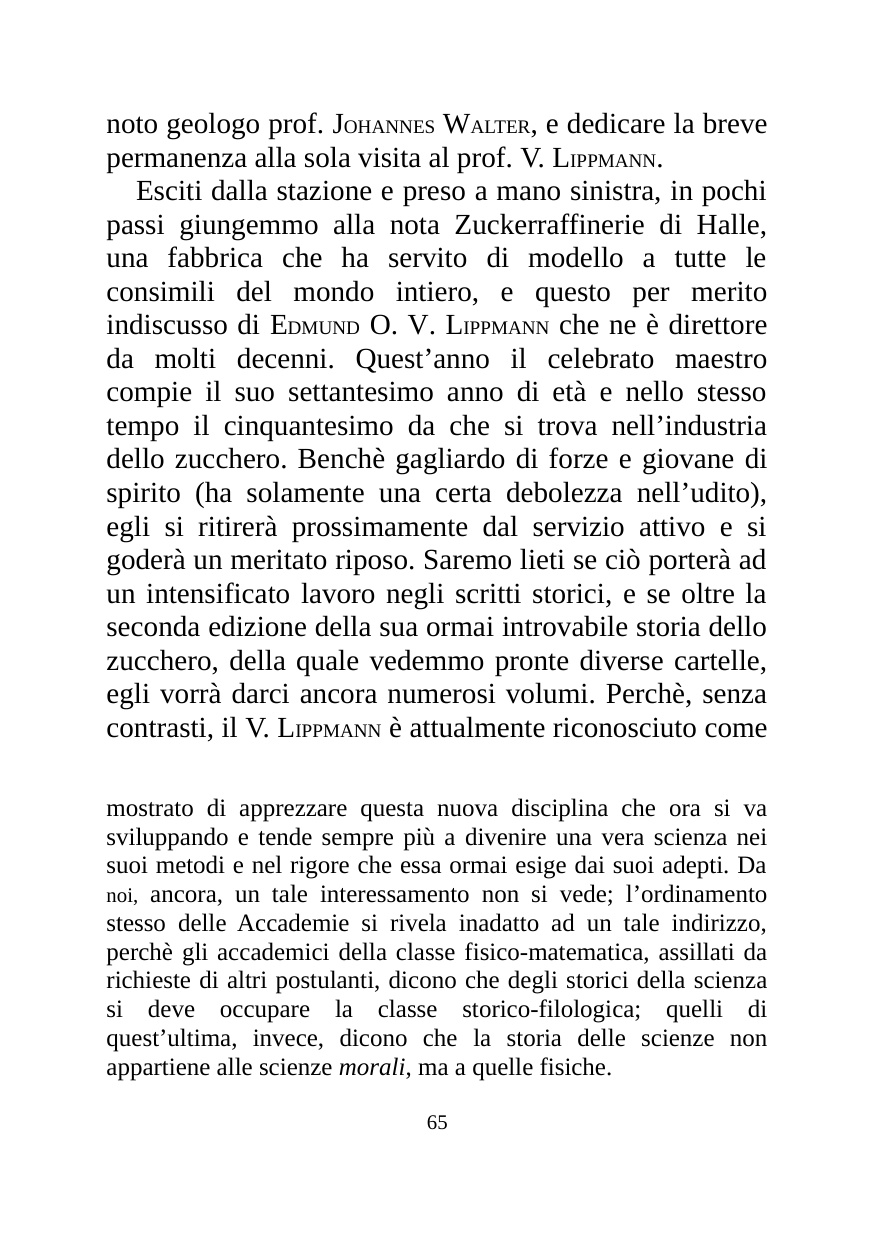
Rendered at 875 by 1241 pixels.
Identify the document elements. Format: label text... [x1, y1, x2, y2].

text noto geologo prof. Johannes Walter, e dedicare la breve permanenza alla sola visita al prof. V. Lippmann. [106, 106, 768, 173]
text mostrato di apprezzare questa nuova disciplina che ora si va sviluppando e tende sempre più a divenire una vera scienza nei suoi metodi e nel rigore che essa ormai esige dai suoi adepti. Da noi, ancora, un tale interessamento non si vede; l’ordinamento stesso delle Accademie si rivela inadatto ad un tale indirizzo, perchè gli accademici della classe fisico-matematica, assillati da richieste di altri postulanti, dicono che degli storici della scienza si deve occupare la classe storico-filologica; quelli di quest’ultima, invece, dicono che la storia delle scienze non appartiene alle scienze morali, ma a quelle fisiche. [106, 793, 768, 1080]
text Esciti dalla stazione e preso a mano sinistra, in pochi passi giungemmo alla nota Zuckerraffinerie di Halle, una fabbrica che ha servito di modello a tutte le consimili del mondo intiero, e questo per merito indiscusso di Edmund O. V. Lippmann che ne è direttore da molti decenni. Quest’anno il celebrato maestro compie il suo settantesimo anno di età e nello stesso tempo il cinquantesimo da che si trova nell’industria dello zucchero. Benchè gagliardo di forze e giovane di spirito (ha solamente una certa debolezza nell’udito), egli si ritirerà prossimamente dal servizio attivo e si goderà un meritato riposo. Saremo lieti se ciò porterà ad un intensificato lavoro negli scritti storici, e se oltre la seconda edizione della sua ormai introvabile storia dello zucchero, della quale vedemmo pronte diverse cartelle, egli vorrà darci ancora numerosi volumi. Perchè, senza contrasti, il V. Lippmann è attualmente riconosciuto come [106, 173, 768, 743]
